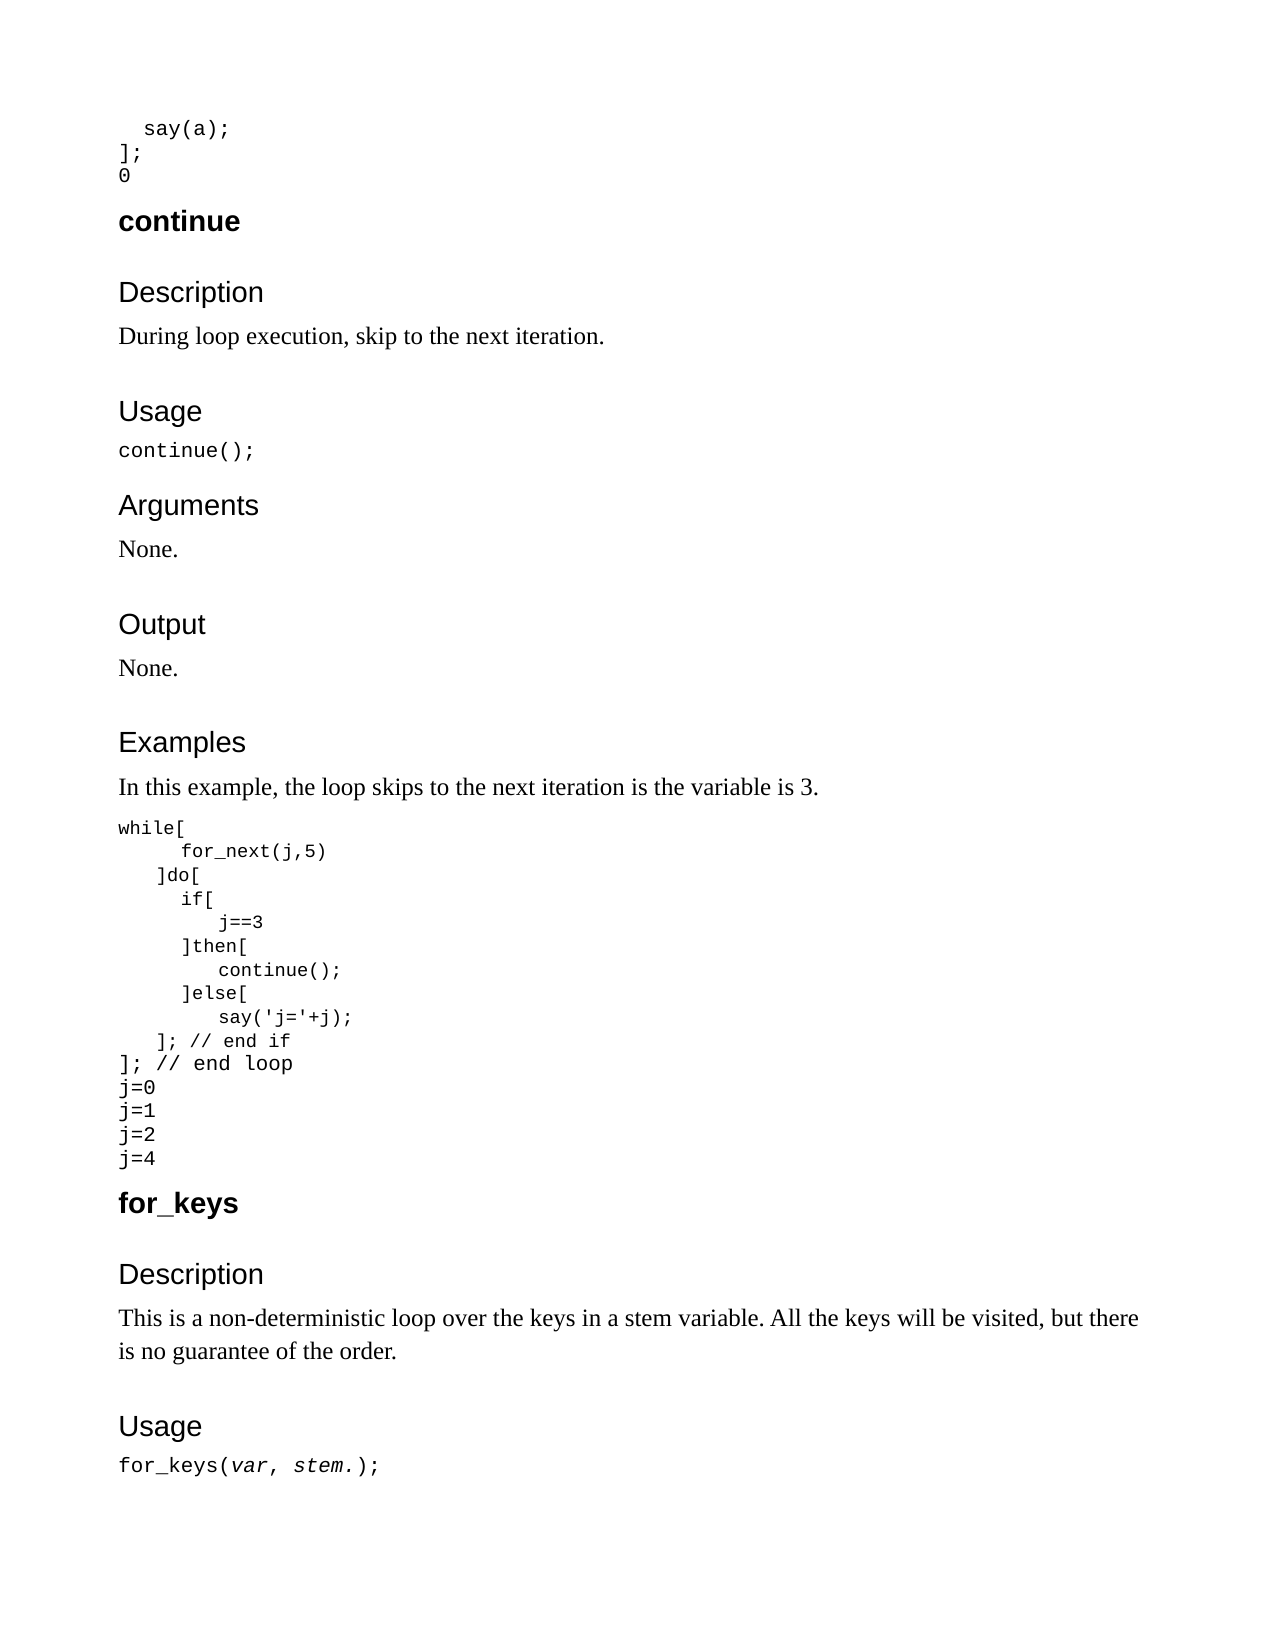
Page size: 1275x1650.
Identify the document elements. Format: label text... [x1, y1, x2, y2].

text j=1 [118, 1101, 1157, 1124]
subtitle Usage [118, 393, 1157, 427]
text In this example, the loop skips to the next iteration is the variable is 3. [118, 772, 1157, 800]
text j=4 [118, 1148, 1157, 1171]
text j=2 [118, 1124, 1157, 1148]
subtitle Description [118, 1257, 1157, 1291]
text ]else[ [118, 982, 1157, 1006]
text ]; // end loop [118, 1053, 1157, 1077]
text for_next(j,5) [118, 840, 1157, 864]
subtitle Description [118, 275, 1157, 308]
text ]; // end if [118, 1029, 1157, 1053]
text say('j='+j); [118, 1006, 1157, 1029]
text ]do[ [118, 864, 1157, 888]
text ]then[ [118, 935, 1157, 959]
text j=0 [118, 1077, 1157, 1101]
text say(a); [118, 118, 1157, 142]
text continue(); [118, 439, 1157, 463]
text j==3 [118, 911, 1157, 935]
text This is a non-deterministic loop over the keys in a stem variable. All the keys will be visited, but there is no guarantee of the order. [118, 1303, 1157, 1365]
subtitle Arguments [118, 488, 1157, 522]
text During loop execution, skip to the next iteration. [118, 321, 1157, 350]
text while[ [118, 819, 1157, 840]
text 0 [118, 165, 1157, 189]
subtitle for_keys [118, 1186, 1157, 1220]
text if[ [118, 888, 1157, 911]
text for_keys(var, stem.); [118, 1455, 1157, 1479]
subtitle Output [118, 607, 1157, 640]
text None. [118, 653, 1157, 682]
subtitle Examples [118, 726, 1157, 759]
text None. [118, 534, 1157, 563]
text ]; [118, 142, 1157, 165]
subtitle Usage [118, 1409, 1157, 1442]
subtitle continue [118, 204, 1157, 237]
text continue(); [118, 959, 1157, 982]
